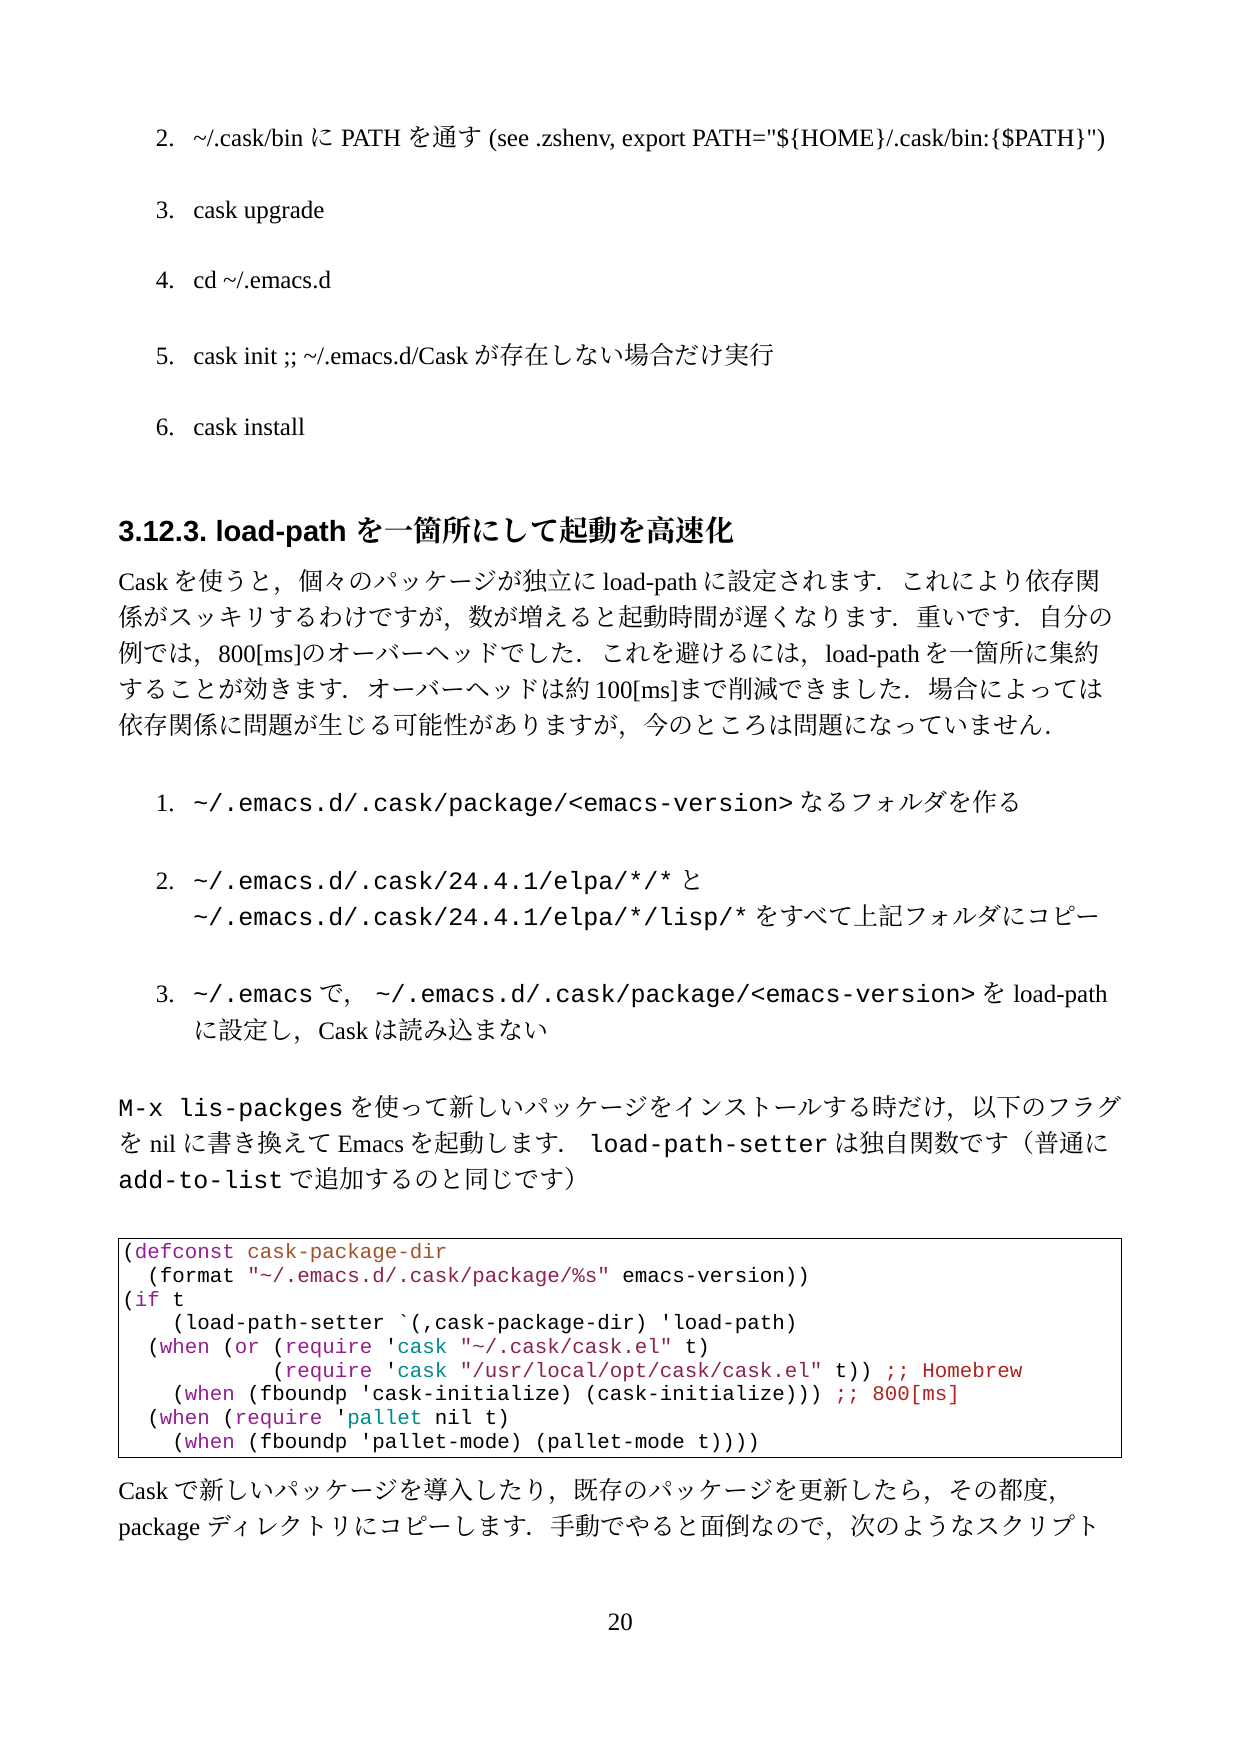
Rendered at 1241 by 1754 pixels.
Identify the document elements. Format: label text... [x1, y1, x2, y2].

text (if t [119, 1285, 1121, 1308]
text Cask で新しいパッケージを導入したり，既存のパッケージを更新したら，その都度，package ディレクトリにコピーします．手動でやると面倒なので，次のようなスクリプト [118, 1471, 1122, 1542]
list cask upgrade [156, 195, 1122, 253]
list cask init ;; ~/.emacs.d/Cask が存在しない場合だけ実行 [156, 335, 1122, 400]
text (require 'cask "/usr/local/opt/cask/cask.el" t)) ;; Homebrew [119, 1356, 1121, 1379]
list cask install [156, 412, 1122, 470]
list ~/.emacs.d/.cask/24.4.1/elpa/*/* と ~/.emacs.d/.cask/24.4.1/elpa/*/lisp/* をすべて上記フォルダにコピー [156, 860, 1122, 962]
list ~/.emacs.d/.cask/package/<emacs-version> なるフォルダを作る [156, 783, 1122, 848]
text (when (fboundp 'pallet-mode) (pallet-mode t)))) [119, 1427, 1121, 1457]
list ~/.emacs で， ~/.emacs.d/.cask/package/<emacs-version> を load-path に設定し，Caskは読み込まない [156, 974, 1122, 1075]
text (when (or (require 'cask "~/.cask/cask.el" t) [119, 1332, 1121, 1356]
text (defconst cask-package-dir [119, 1239, 1121, 1261]
text Caskを使うと，個々のパッケージが独立にload-pathに設定されます．これにより依存関係がスッキリするわけですが，数が増えると起動時間が遅くなります．重いです．自分の例では，800[ms]のオーバーヘッドでした．これを避けるには，load-pathを一箇所に集約することが効きます．オーバーヘッドは約100[ms]まで削減できました．場合によっては依存関係に問題が生じる可能性がありますが，今のところは問題になっていません． [118, 562, 1122, 770]
text (when (require 'pallet nil t) [119, 1403, 1121, 1427]
subtitle load-path を一箇所にして起動を高速化 [118, 507, 1122, 549]
text (format "~/.emacs.d/.cask/package/%s" emacs-version)) [119, 1261, 1121, 1285]
list ~/.cask/bin に PATH を通す (see .zshenv, export PATH="${HOME}/.cask/bin:{$PATH}") [156, 118, 1122, 183]
text M-x lis-packges を使って新しいパッケージをインストールする時だけ，以下のフラグを nil に書き換えてEmacsを起動します． load-path-setter は独自関数です（普通に add-to-list で追加するのと同じです） [118, 1087, 1122, 1225]
text (when (fboundp 'cask-initialize) (cask-initialize))) ;; 800[ms] [119, 1379, 1121, 1403]
list cd ~/.emacs.d [156, 265, 1122, 323]
text (load-path-setter `(,cask-package-dir) 'load-path) [119, 1308, 1121, 1332]
